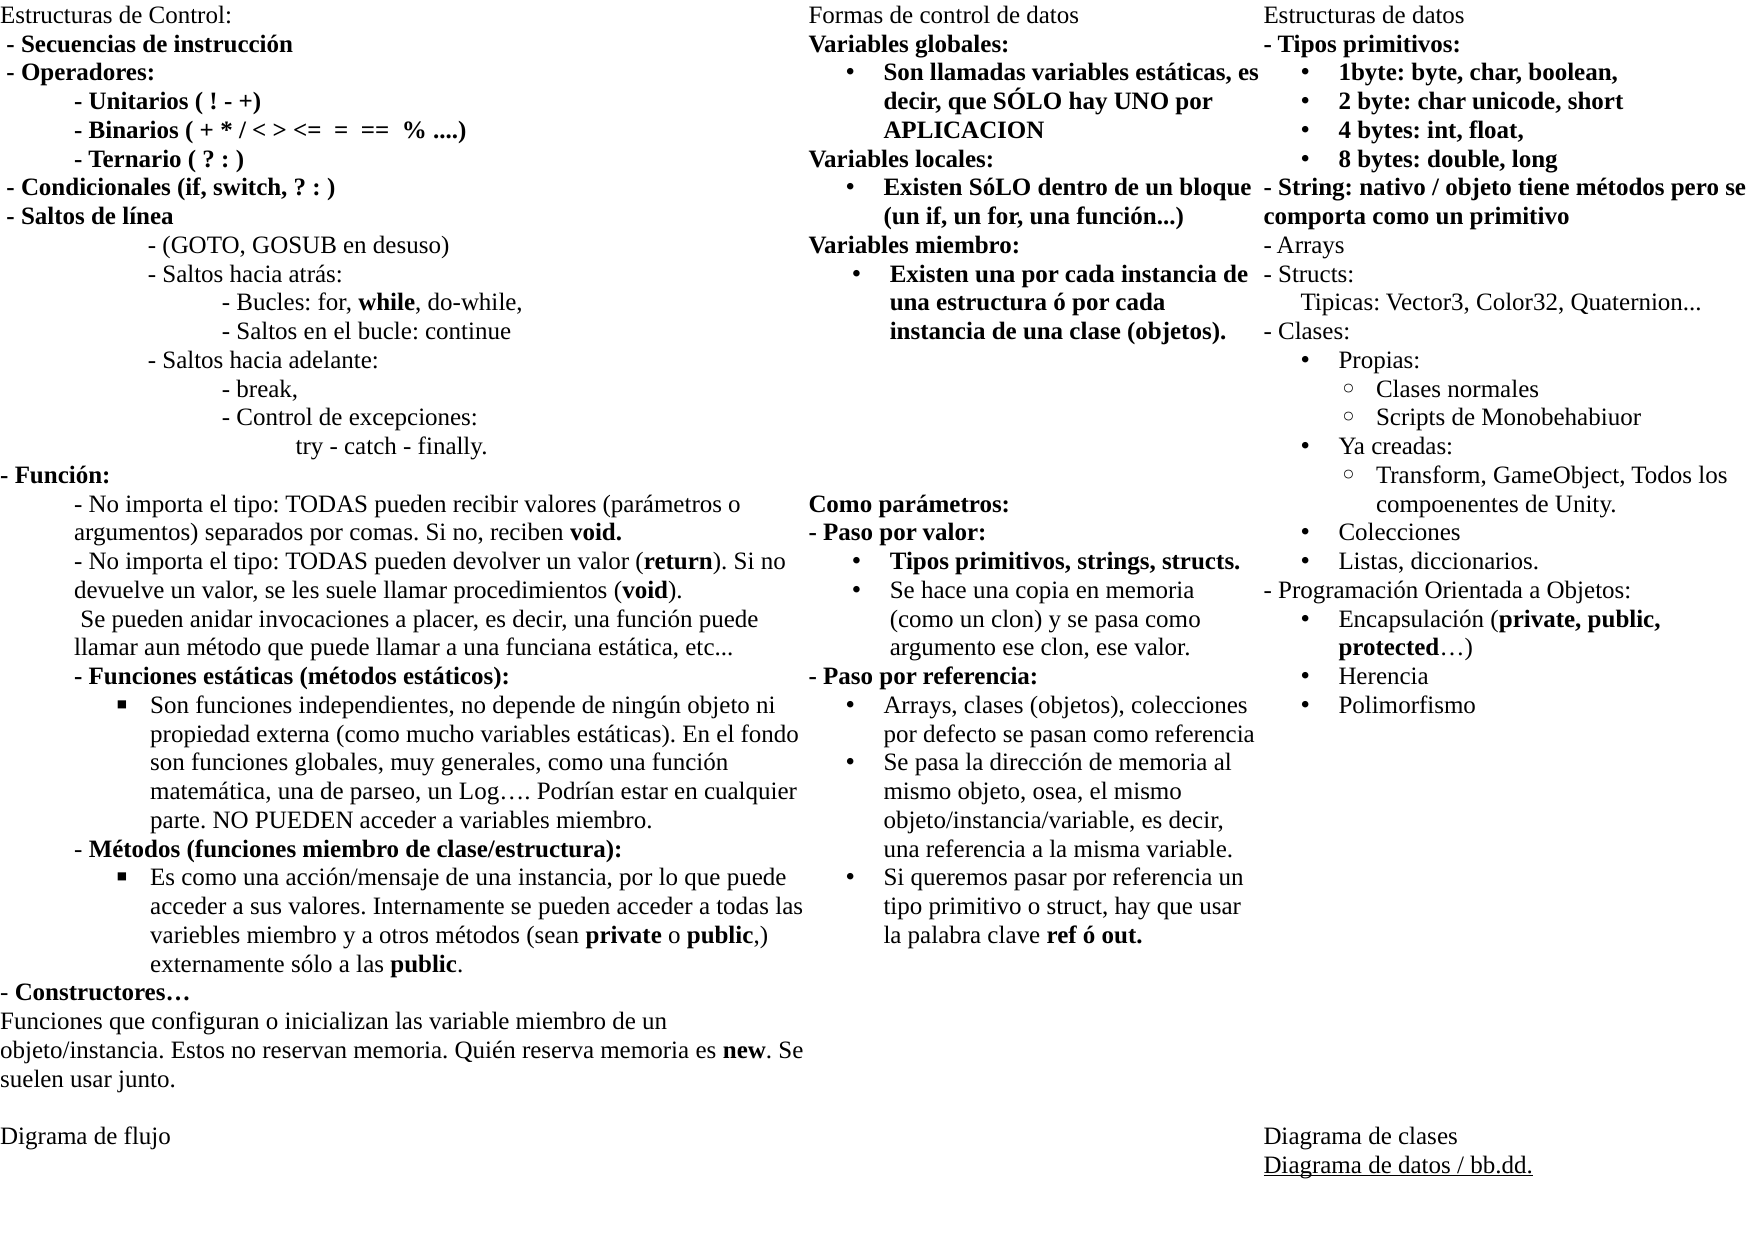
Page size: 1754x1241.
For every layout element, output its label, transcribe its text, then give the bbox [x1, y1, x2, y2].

table_header Estructuras de Control: [0, 0, 808, 29]
table_header Estructuras de datos [1263, 0, 1753, 29]
table_cell [808, 1093, 1263, 1207]
table_cell - Secuencias de instrucción - Operadores: - Unitarios ( ! - +) - Binarios ( + * / < > <= = == % ....) - Ternario ( ? : ) - Condicionales (if, switch, ? : ) - Saltos de línea - (GOTO, GOSUB en desuso) - Saltos hacia atrás: - Bucles: for, while, do-while, - Saltos en el bucle: continue - Saltos hacia adelante: - break, - Control de excepciones: try - catch - finally. - Función: - No importa el tipo: TODAS pueden recibir valores (parámetros o argumentos) separados por comas. Si no, reciben void. - No importa el tipo: TODAS pueden devolver un valor (return). Si no devuelve un valor, se les suele llamar procedimientos (void). Se pueden anidar invocaciones a placer, es decir, una función puede llamar aun método que puede llamar a una funciana estática, etc... - Funciones estáticas (métodos estáticos): Son funciones independientes, no depende de ningún objeto ni propiedad externa (como mucho variables estáticas). En el fondo son funciones globales, muy generales, como una función matemática, una de parseo, un Log…. Podrían estar en cualquier parte. NO PUEDEN acceder a variables miembro. - Métodos (funciones miembro de clase/estructura): Es como una acción/mensaje de una instancia, por lo que puede acceder a sus valores. Internamente se pueden acceder a todas las variebles miembro y a otros métodos (sean private o public,) externamente sólo a las public. - Constructores… Funciones que configuran o inicializan las variable miembro de un objeto/instancia. Estos no reservan memoria. Quién reserva memoria es new. Se suelen usar junto. [0, 29, 808, 1092]
table_cell - Tipos primitivos: 1byte: byte, char, boolean, 2 byte: char unicode, short 4 bytes: int, float, 8 bytes: double, long - String: nativo / objeto tiene métodos pero se comporta como un primitivo - Arrays - Structs: Tipicas: Vector3, Color32, Quaternion... - Clases: Propias: Clases normales Scripts de Monobehabiuor Ya creadas: Transform, GameObject, Todos los compoenentes de Unity. Colecciones Listas, diccionarios. - Programación Orientada a Objetos: Encapsulación (private, public, protected…) Herencia Polimorfismo [1263, 29, 1753, 1092]
table_cell Variables globales: Son llamadas variables estáticas, es decir, que SÓLO hay UNO por APLICACION Variables locales: Existen SóLO dentro de un bloque (un if, un for, una función...) Variables miembro: Existen una por cada instancia de una estructura ó por cada instancia de una clase (objetos). Como parámetros: - Paso por valor: Tipos primitivos, strings, structs. Se hace una copia en memoria (como un clon) y se pasa como argumento ese clon, ese valor. - Paso por referencia: Arrays, clases (objetos), colecciones por defecto se pasan como referencia Se pasa la dirección de memoria al mismo objeto, osea, el mismo objeto/instancia/variable, es decir, una referencia a la misma variable. Si queremos pasar por referencia un tipo primitivo o struct, hay que usar la palabra clave ref ó out. [808, 29, 1263, 1092]
table_cell Digrama de flujo [0, 1093, 808, 1207]
table_cell Diagrama de clases Diagrama de datos / bb.dd. [1263, 1093, 1753, 1207]
table_header Formas de control de datos [808, 0, 1263, 29]
